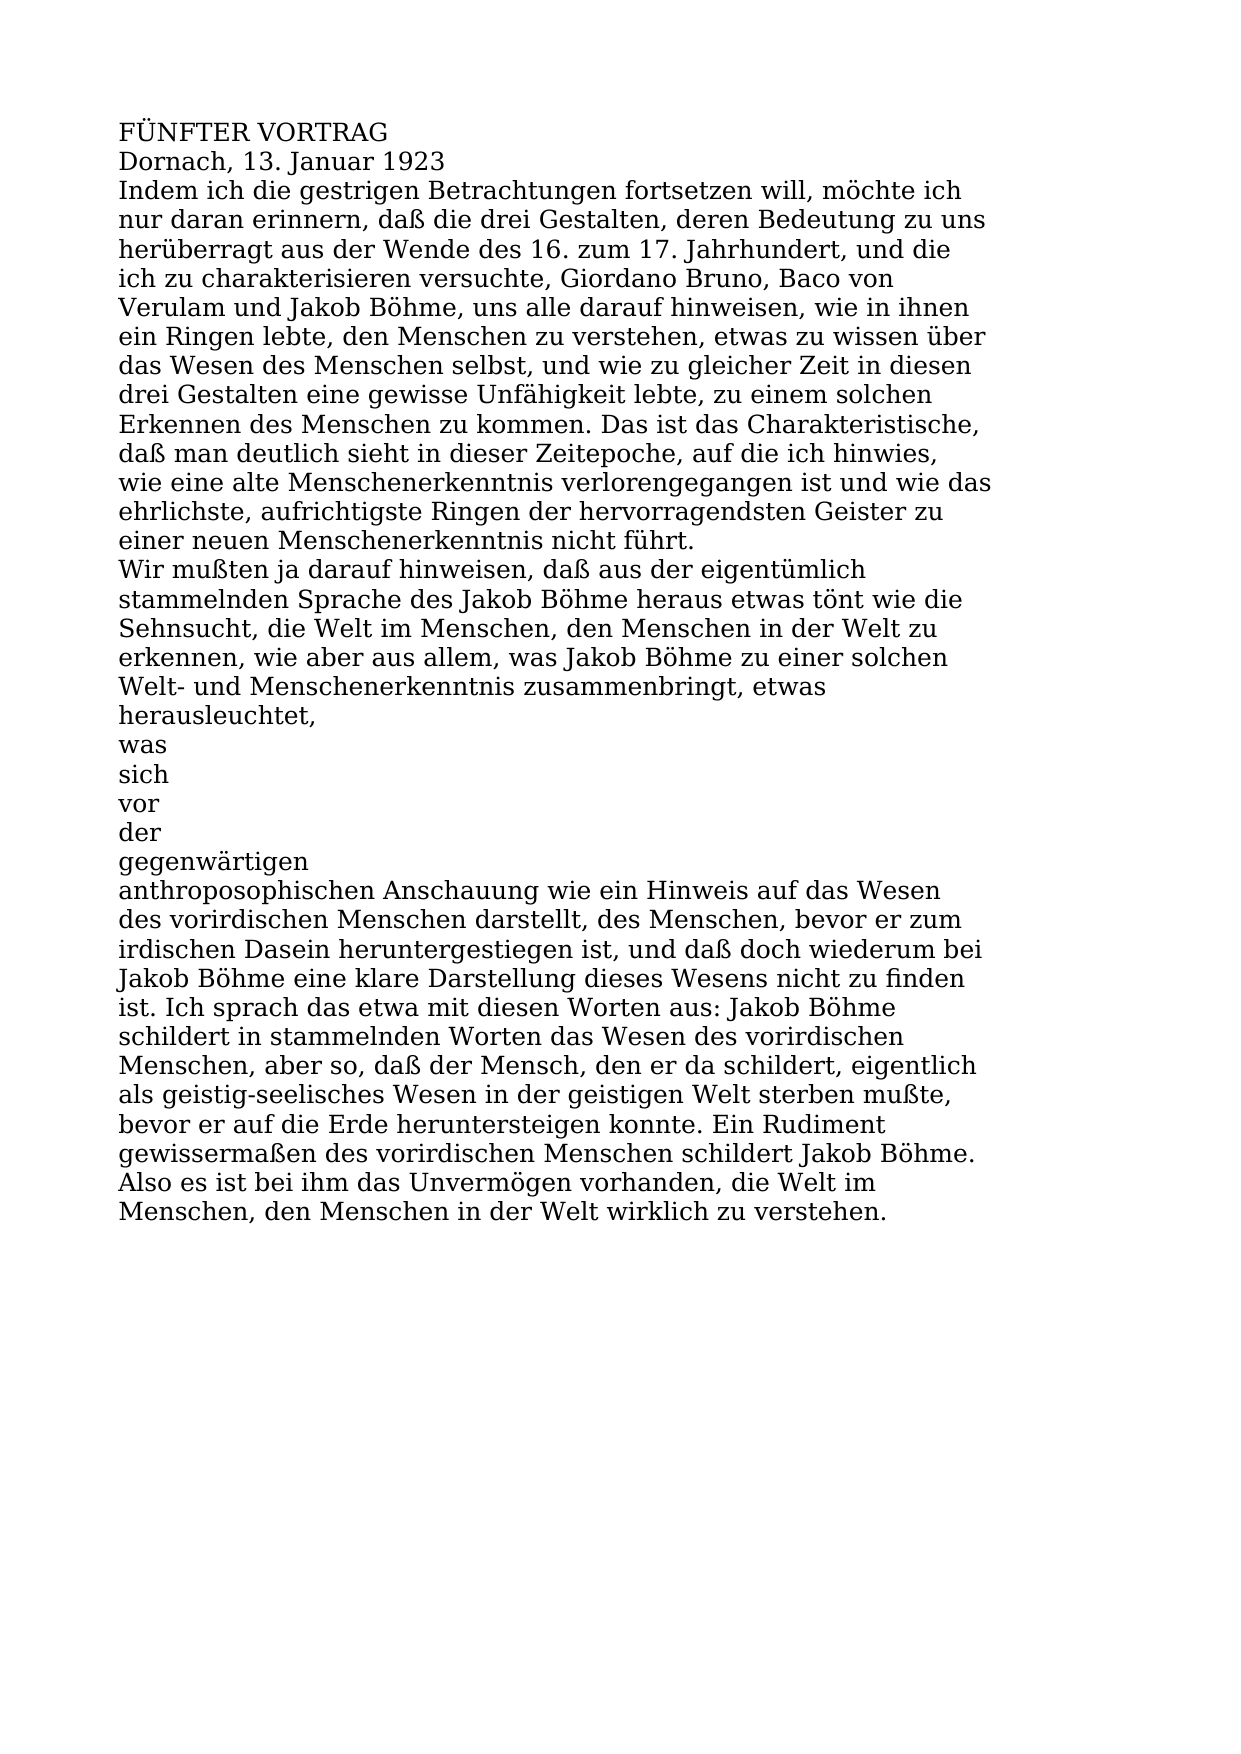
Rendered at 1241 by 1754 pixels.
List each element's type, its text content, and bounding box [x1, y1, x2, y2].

text des vorirdischen Menschen darstellt, des Menschen, bevor er zum [118, 906, 1122, 935]
text herüberragt aus der Wende des 16. zum 17. Jahrhundert, und die [118, 235, 1122, 264]
text der [118, 818, 1122, 847]
text stammelnden Sprache des Jakob Böhme heraus etwas tönt wie die [118, 585, 1122, 614]
text Menschen, den Menschen in der Welt wirklich zu verstehen. [118, 1197, 1122, 1226]
text nur daran erinnern, daß die drei Gestalten, deren Bedeutung zu uns [118, 206, 1122, 235]
text bevor er auf die Erde heruntersteigen konnte. Ein Rudiment [118, 1110, 1122, 1139]
text erkennen, wie aber aus allem, was Jakob Böhme zu einer solchen [118, 643, 1122, 672]
text Dornach, 13. Januar 1923 [118, 147, 1122, 176]
text ich zu charakterisieren versuchte, Giordano Bruno, Baco von [118, 264, 1122, 293]
text drei Gestalten eine gewisse Unfähigkeit lebte, zu einem solchen [118, 381, 1122, 410]
text gegenwärtigen [118, 847, 1122, 876]
text als geistig-seelisches Wesen in der geistigen Welt sterben mußte, [118, 1081, 1122, 1110]
text daß man deutlich sieht in dieser Zeitepoche, auf die ich hinwies, [118, 439, 1122, 468]
text ehrlichste, aufrichtigste Ringen der hervorragendsten Geister zu [118, 497, 1122, 526]
text anthroposophischen Anschauung wie ein Hinweis auf das Wesen [118, 876, 1122, 906]
text Also es ist bei ihm das Unvermögen vorhanden, die Welt im [118, 1168, 1122, 1197]
text Jakob Böhme eine klare Darstellung dieses Wesens nicht zu finden [118, 964, 1122, 993]
text Erkennen des Menschen zu kommen. Das ist das Charakteristische, [118, 410, 1122, 439]
text herausleuchtet, [118, 701, 1122, 731]
text wie eine alte Menschenerkenntnis verlorengegangen ist und wie das [118, 468, 1122, 497]
text sich [118, 760, 1122, 789]
text Verulam und Jakob Böhme, uns alle darauf hinweisen, wie in ihnen [118, 293, 1122, 322]
text Indem ich die gestrigen Betrachtungen fortsetzen will, möchte ich [118, 176, 1122, 206]
text Welt- und Menschenerkenntnis zusammenbringt, etwas [118, 672, 1122, 701]
text FÜNFTER VORTRAG [118, 118, 1122, 147]
text Menschen, aber so, daß der Mensch, den er da schildert, eigentlich [118, 1051, 1122, 1081]
text ein Ringen lebte, den Menschen zu verstehen, etwas zu wissen über [118, 322, 1122, 351]
text was [118, 731, 1122, 760]
text irdischen Dasein heruntergestiegen ist, und daß doch wiederum bei [118, 935, 1122, 964]
text schildert in stammelnden Worten das Wesen des vorirdischen [118, 1022, 1122, 1051]
text vor [118, 789, 1122, 818]
text einer neuen Menschenerkenntnis nicht führt. [118, 526, 1122, 556]
text Sehnsucht, die Welt im Menschen, den Menschen in der Welt zu [118, 614, 1122, 643]
text Wir mußten ja darauf hinweisen, daß aus der eigentümlich [118, 556, 1122, 585]
text das Wesen des Menschen selbst, und wie zu gleicher Zeit in diesen [118, 351, 1122, 381]
text gewissermaßen des vorirdischen Menschen schildert Jakob Böhme. [118, 1139, 1122, 1168]
text ist. Ich sprach das etwa mit diesen Worten aus: Jakob Böhme [118, 993, 1122, 1022]
